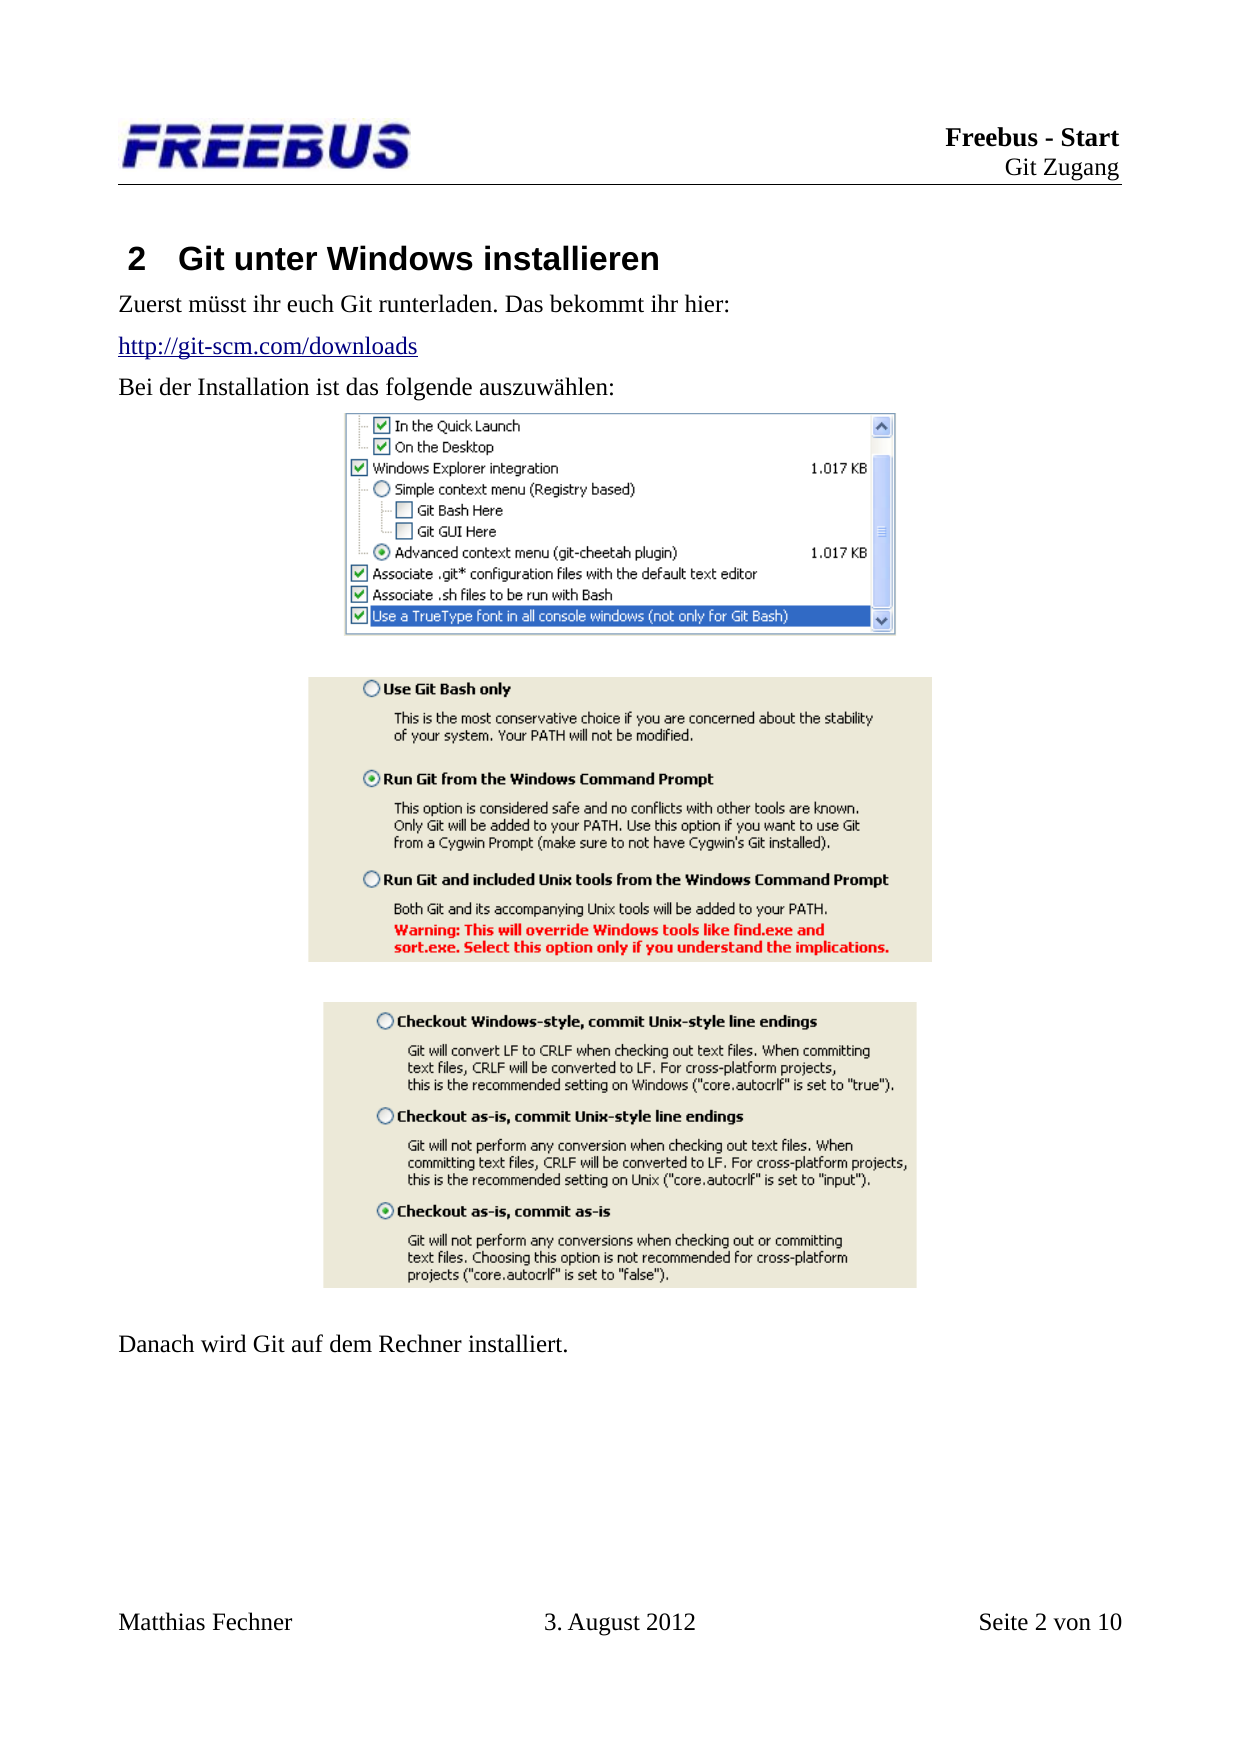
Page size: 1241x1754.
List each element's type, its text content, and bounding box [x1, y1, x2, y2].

text Zuerst müsst ihr euch Git runterladen. Das bekommt ihr hier: [118, 289, 1122, 318]
picture [118, 118, 411, 172]
subtitle Git unter Windows installieren [118, 238, 1122, 277]
text Bei der Installation ist das folgende auszuwählen: [118, 372, 1122, 401]
picture [308, 677, 932, 962]
picture [343, 413, 897, 636]
text Danach wird Git auf dem Rechner installiert. [118, 1329, 1122, 1358]
text http://git-scm.com/downloads [118, 331, 1122, 359]
picture [323, 1002, 917, 1288]
